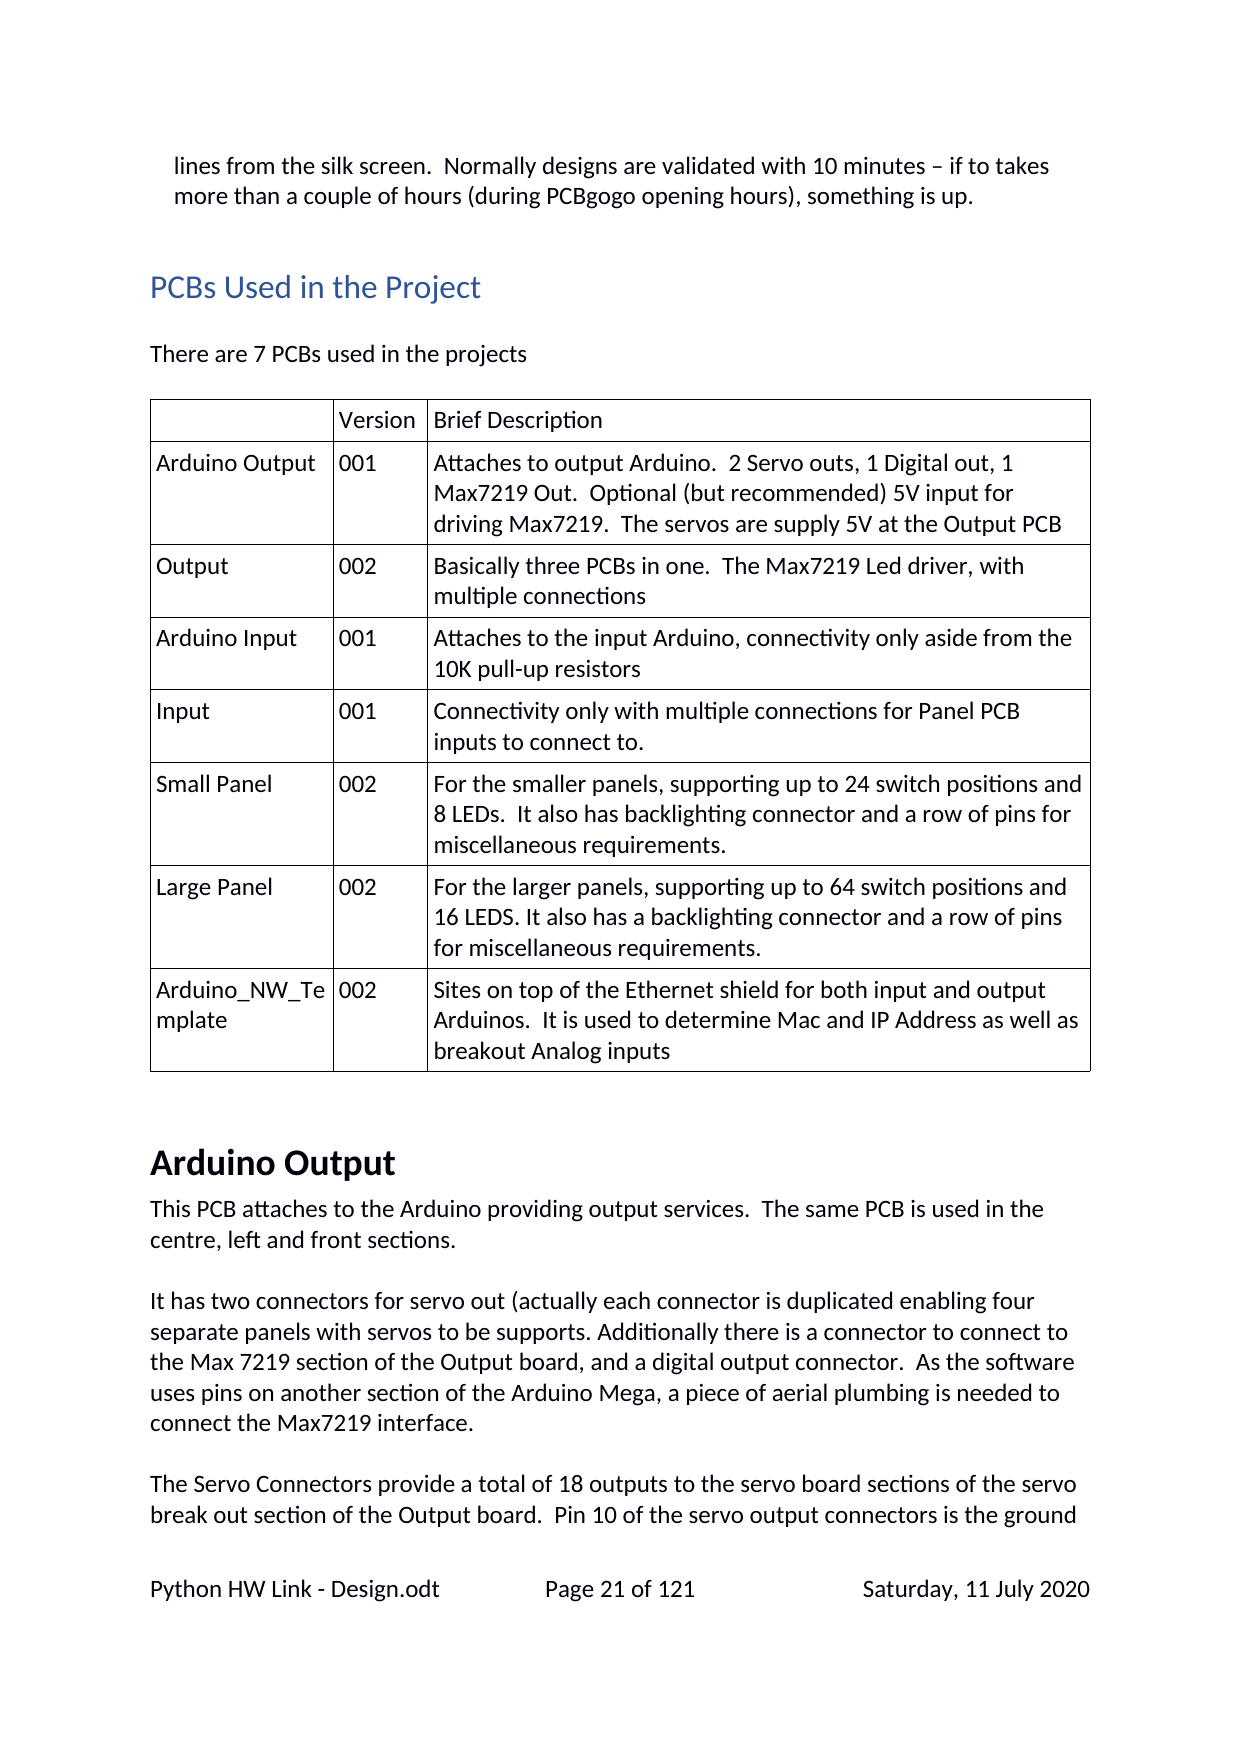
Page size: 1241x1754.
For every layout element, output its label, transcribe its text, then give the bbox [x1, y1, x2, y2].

table_cell Sites on top of the Ethernet shield for both input and output Arduinos. It is used to determine Mac and IP Address as well as breakout Analog inputs [428, 969, 1090, 1071]
text The Servo Connectors provide a total of 18 outputs to the servo board sections of the servo break out section of the Output board. Pin 10 of the servo output connectors is the ground [150, 1468, 1090, 1529]
table_cell 002 [334, 763, 427, 865]
table_cell Attaches to the input Arduino, connectivity only aside from the 10K pull-up resistors [428, 618, 1090, 689]
table_cell 002 [334, 969, 427, 1071]
list lines from the silk screen. Normally designs are validated with 10 minutes – if to takes more than a couple of hours (during PCBgogo opening hours), something is up. [150, 150, 1090, 211]
table_header Brief Description [428, 400, 1090, 441]
table_cell Arduino Input [151, 618, 333, 689]
table_cell Basically three PCBs in one. The Max7219 Led driver, with multiple connections [428, 545, 1090, 617]
subtitle Arduino Output [150, 1139, 1090, 1185]
table_cell Arduino_NW_Template [151, 969, 333, 1071]
table_cell 002 [334, 866, 427, 968]
table_cell 001 [334, 442, 427, 544]
table_cell 002 [334, 545, 427, 617]
table_cell 001 [334, 618, 427, 689]
table_cell For the larger panels, supporting up to 64 switch positions and 16 LEDS. It also has a backlighting connector and a row of pins for miscellaneous requirements. [428, 866, 1090, 968]
table_cell Large Panel [151, 866, 333, 968]
text There are 7 PCBs used in the projects [150, 338, 1090, 368]
text This PCB attaches to the Arduino providing output services. The same PCB is used in the centre, left and front sections. [150, 1193, 1090, 1254]
table_cell Input [151, 690, 333, 762]
table_cell Attaches to output Arduino. 2 Servo outs, 1 Digital out, 1 Max7219 Out. Optional (but recommended) 5V input for driving Max7219. The servos are supply 5V at the Output PCB [428, 442, 1090, 544]
table_cell Connectivity only with multiple connections for Panel PCB inputs to connect to. [428, 690, 1090, 762]
table_cell Output [151, 545, 333, 617]
table_header Version [334, 400, 427, 441]
table_cell 001 [334, 690, 427, 762]
subtitle PCBs Used in the Project [150, 267, 1090, 307]
text It has two connectors for servo out (actually each connector is duplicated enabling four separate panels with servos to be supports. Additionally there is a connector to connect to the Max 7219 section of the Output board, and a digital output connector. As the software uses pins on another section of the Arduino Mega, a piece of aerial plumbing is needed to connect the Max7219 interface. [150, 1285, 1090, 1438]
table_cell Small Panel [151, 763, 333, 865]
table_header [151, 400, 333, 441]
table_cell For the smaller panels, supporting up to 24 switch positions and 8 LEDs. It also has backlighting connector and a row of pins for miscellaneous requirements. [428, 763, 1090, 865]
table_cell Arduino Output [151, 442, 333, 544]
